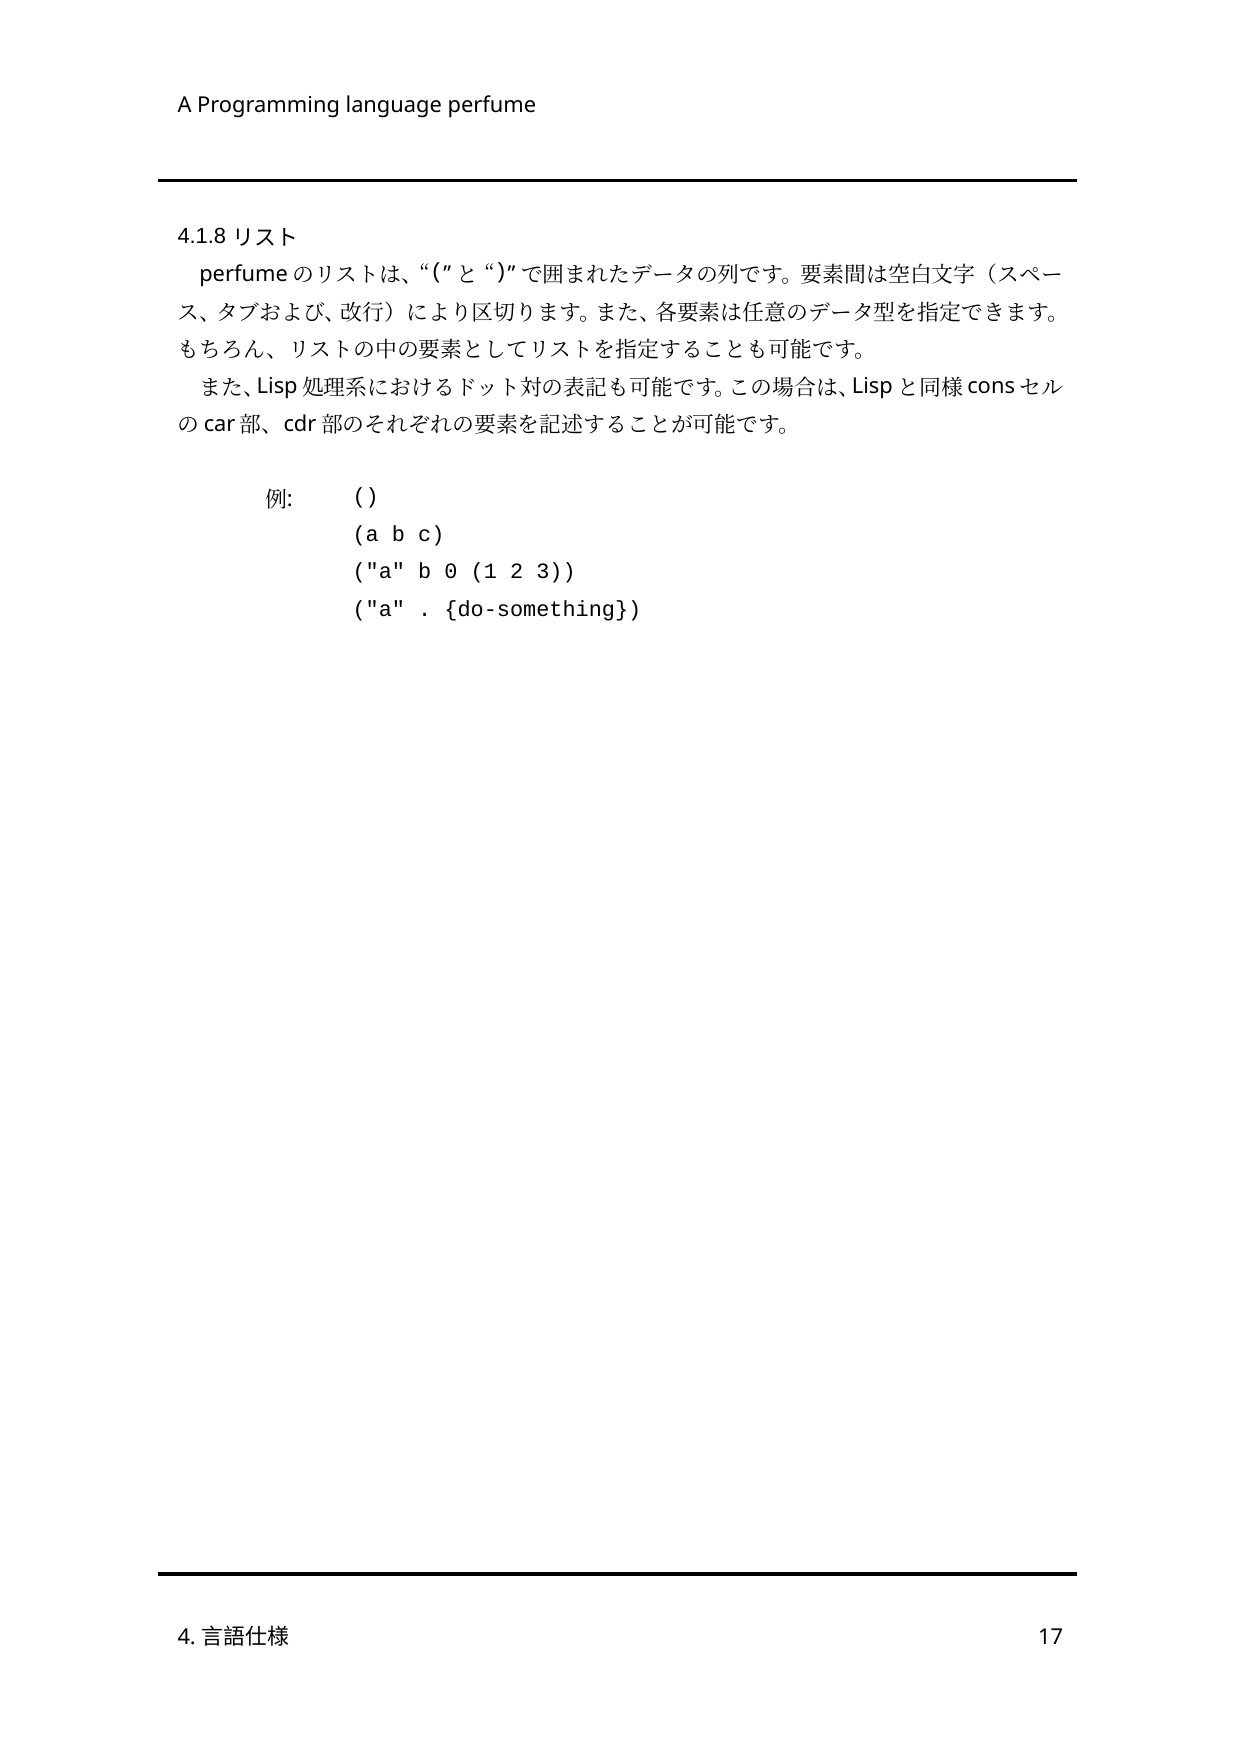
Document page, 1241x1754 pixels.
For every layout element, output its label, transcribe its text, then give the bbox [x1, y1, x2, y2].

text (a b c) [265, 517, 1063, 554]
text perfumeのリストは、“(” と “)” で囲まれたデータの列です。要素間は空白文字（スペース、タブおよび、改行）により区切ります。また、各要素は任意のデータ型を指定できます。もちろん、リストの中の要素としてリストを指定することも可能です。 [177, 254, 1063, 367]
text 例: () [177, 479, 1063, 517]
subtitle 4.1.8 リスト [177, 217, 1063, 254]
text ("a" . {do-something}) [177, 592, 1063, 629]
text ("a" b 0 (1 2 3)) [177, 554, 1063, 592]
text また、Lisp処理系におけるドット対の表記も可能です。この場合は、Lispと同様consセルのcar部、cdr部のそれぞれの要素を記述することが可能です。 [177, 367, 1063, 442]
